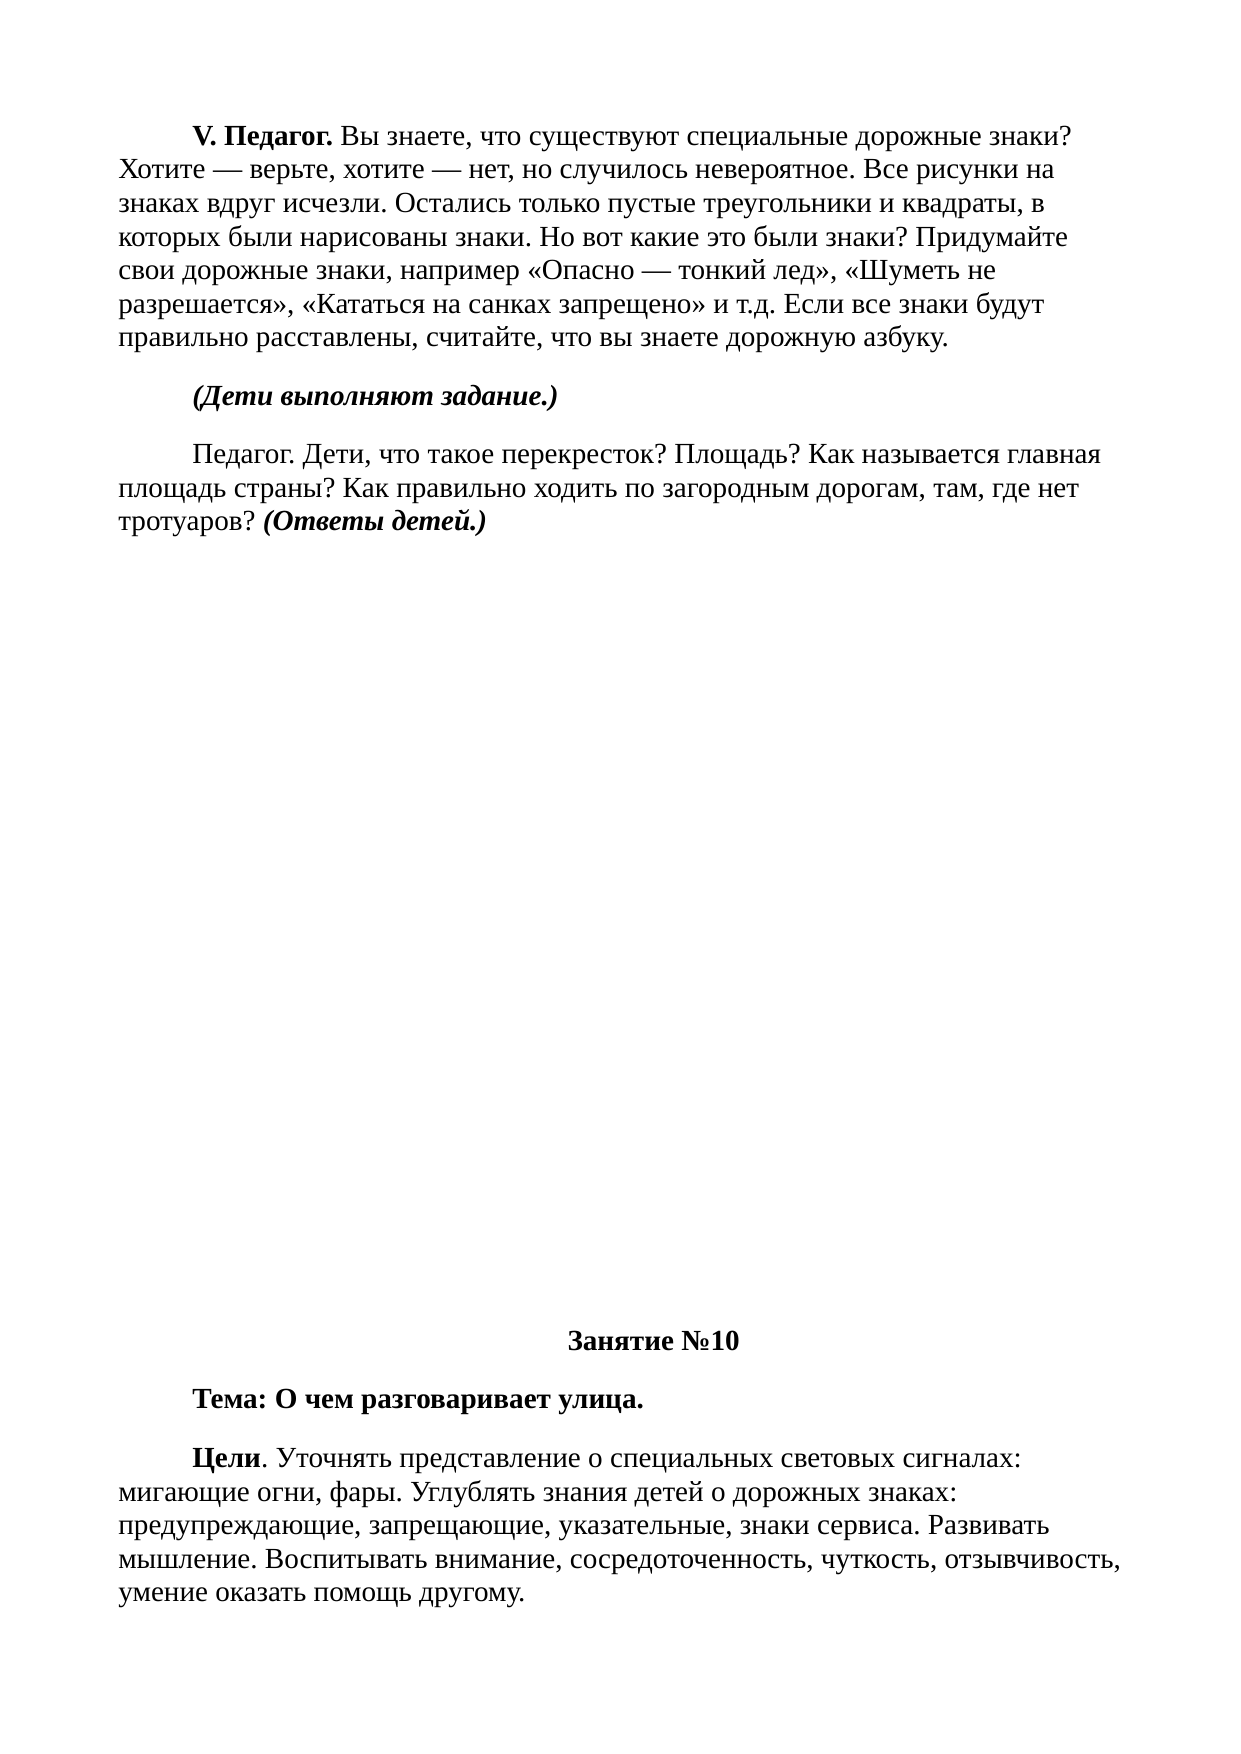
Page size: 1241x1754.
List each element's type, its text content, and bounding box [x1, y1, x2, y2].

text Цели. Уточнять представление о специальных световых сигналах: мигающие огни, фары. Углублять знания детей о дорожных знаках: предупреждающие, запрещающие, указательные, знаки сервиса. Развивать мышление. Воспитывать внимание, сосредоточенность, чуткость, отзывчивость, умение оказать помощь другому. [118, 1440, 1122, 1608]
text Педагог. Дети, что такое перекресток? Площадь? Как называется главная площадь страны? Как правильно ходить по загородным дорогам, там, где нет тротуаров? (Ответы детей.) [118, 436, 1122, 537]
text (Дети выполняют задание.) [118, 378, 1122, 411]
text Занятие №10 [118, 1323, 1122, 1357]
text V. Педагог. Вы знаете, что существуют специальные дорожные знаки? Хотите — верьте, хотите — нет, но случилось невероятное. Все рисунки на знаках вдруг исчезли. Остались только пустые треугольники и квадраты, в которых были нарисованы знаки. Но вот какие это были знаки? Придумайте свои дорожные знаки, например «Опасно — тонкий лед», «Шуметь не разрешается», «Кататься на санках запрещено» и т.д. Если все знаки будут правильно расставлены, считайте, что вы знаете дорожную азбуку. [118, 118, 1122, 353]
text Тема: О чем разговаривает улица. [118, 1382, 1122, 1415]
